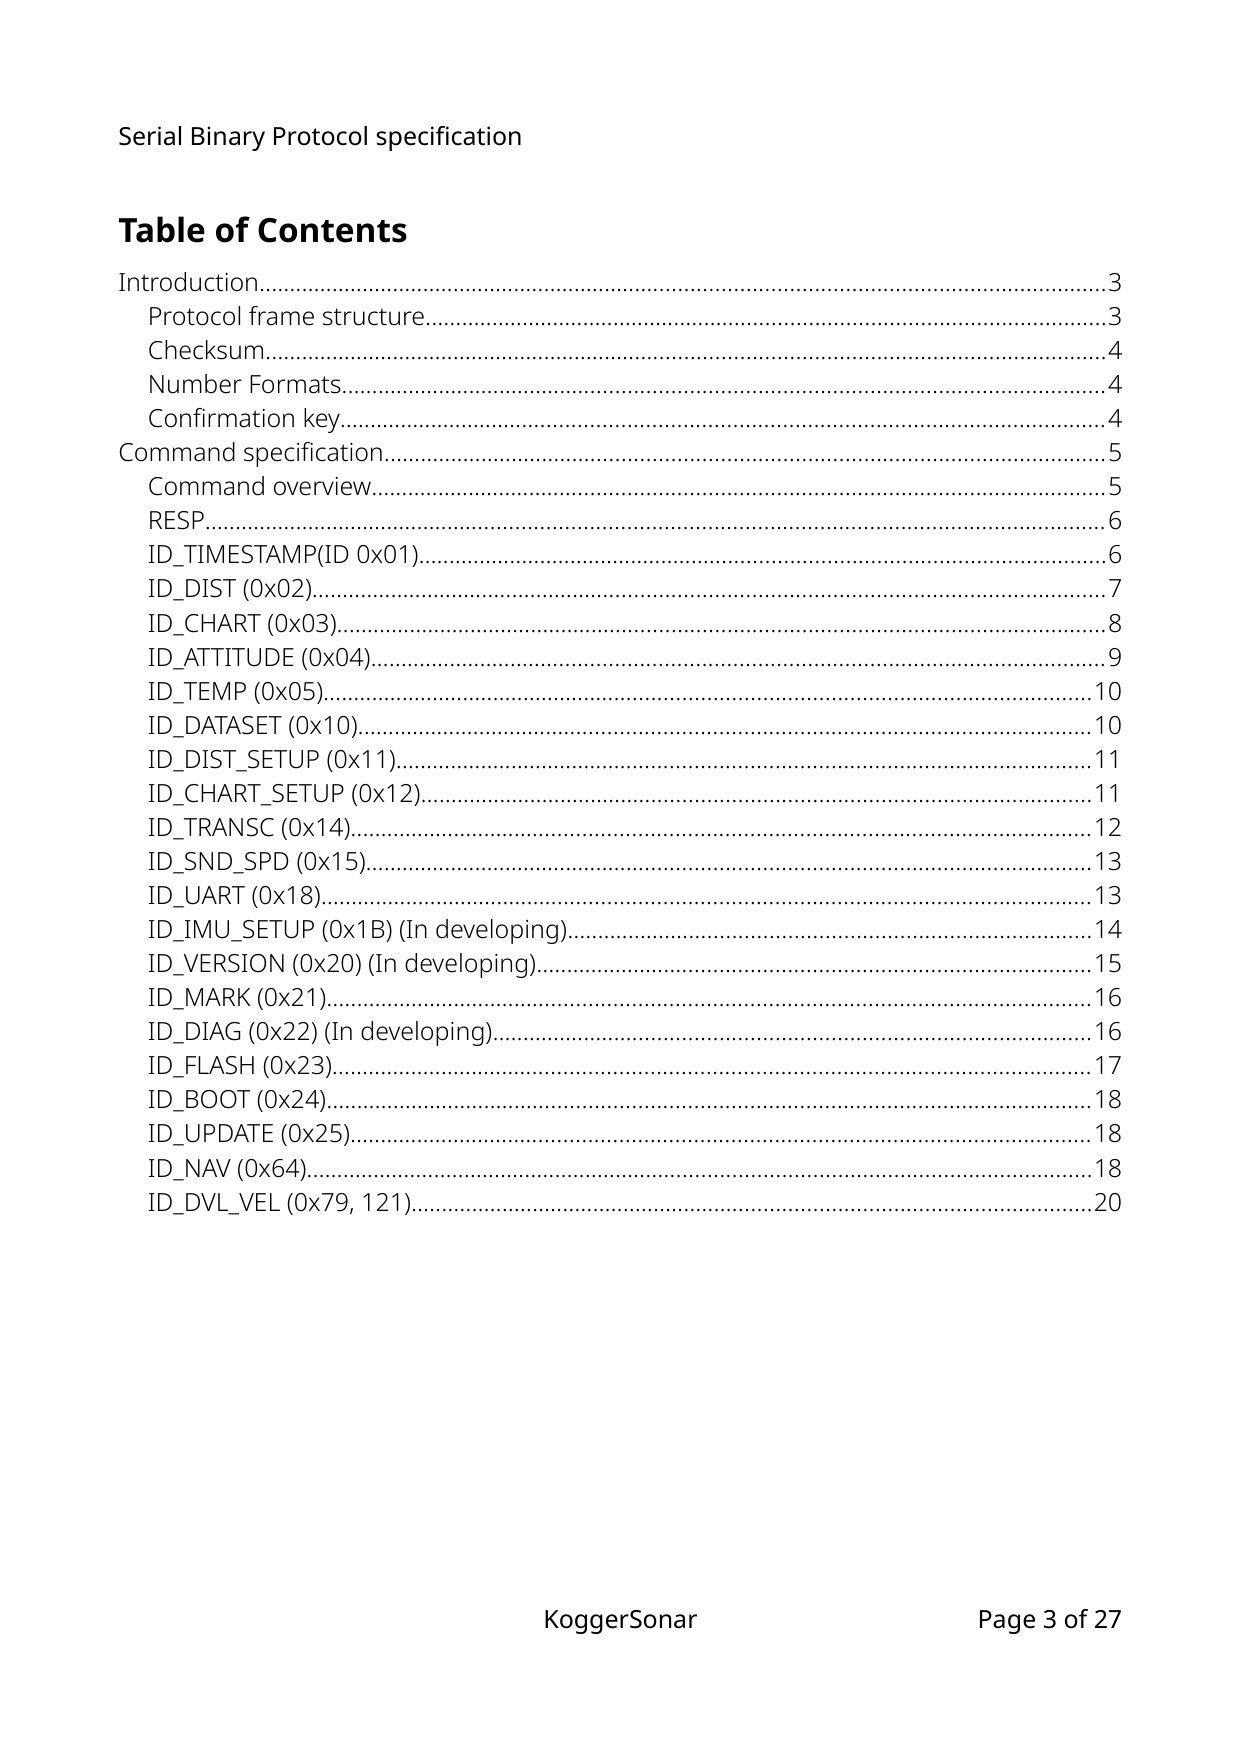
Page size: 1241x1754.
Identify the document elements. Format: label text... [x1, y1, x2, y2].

text Number Formats 4 [148, 367, 1122, 401]
text ID_DATASET (0x10) 10 [148, 707, 1122, 741]
text ID_DVL_VEL (0x79, 121) 20 [148, 1184, 1122, 1218]
text ID_BOOT (0x24) 18 [148, 1082, 1122, 1116]
text ID_TEMP (0x05) 10 [148, 673, 1122, 707]
text ID_VERSION (0x20) (In developing) 15 [148, 946, 1122, 980]
text ID_TIMESTAMP(ID 0x01) 6 [148, 537, 1122, 571]
text ID_IMU_SETUP (0x1B) (In developing) 14 [148, 912, 1122, 946]
text ID_CHART_SETUP (0x12) 11 [148, 776, 1122, 809]
text Checksum 4 [148, 333, 1122, 367]
text ID_TRANSC (0x14) 12 [148, 809, 1122, 844]
text ID_NAV (0x64) 18 [148, 1150, 1122, 1184]
text Command overview 5 [148, 469, 1122, 503]
text Introduction 3 [118, 264, 1122, 299]
text ID_DIST_SETUP (0x11) 11 [148, 741, 1122, 776]
text RESP 6 [148, 503, 1122, 537]
text ID_DIST (0x02) 7 [148, 571, 1122, 605]
text ID_ATTITUDE (0x04) 9 [148, 639, 1122, 673]
text ID_DIAG (0x22) (In developing) 16 [148, 1014, 1122, 1048]
text ID_UPDATE (0x25) 18 [148, 1116, 1122, 1150]
text ID_SND_SPD (0x15) 13 [148, 844, 1122, 878]
text ID_FLASH (0x23) 17 [148, 1048, 1122, 1082]
text Protocol frame structure 3 [148, 299, 1122, 333]
text Command specification 5 [118, 435, 1122, 469]
subtitle Table of Contents [118, 207, 1122, 252]
text Confirmation key 4 [148, 401, 1122, 435]
text ID_CHART (0x03) 8 [148, 605, 1122, 639]
text ID_MARK (0x21) 16 [148, 980, 1122, 1014]
text ID_UART (0x18) 13 [148, 878, 1122, 912]
